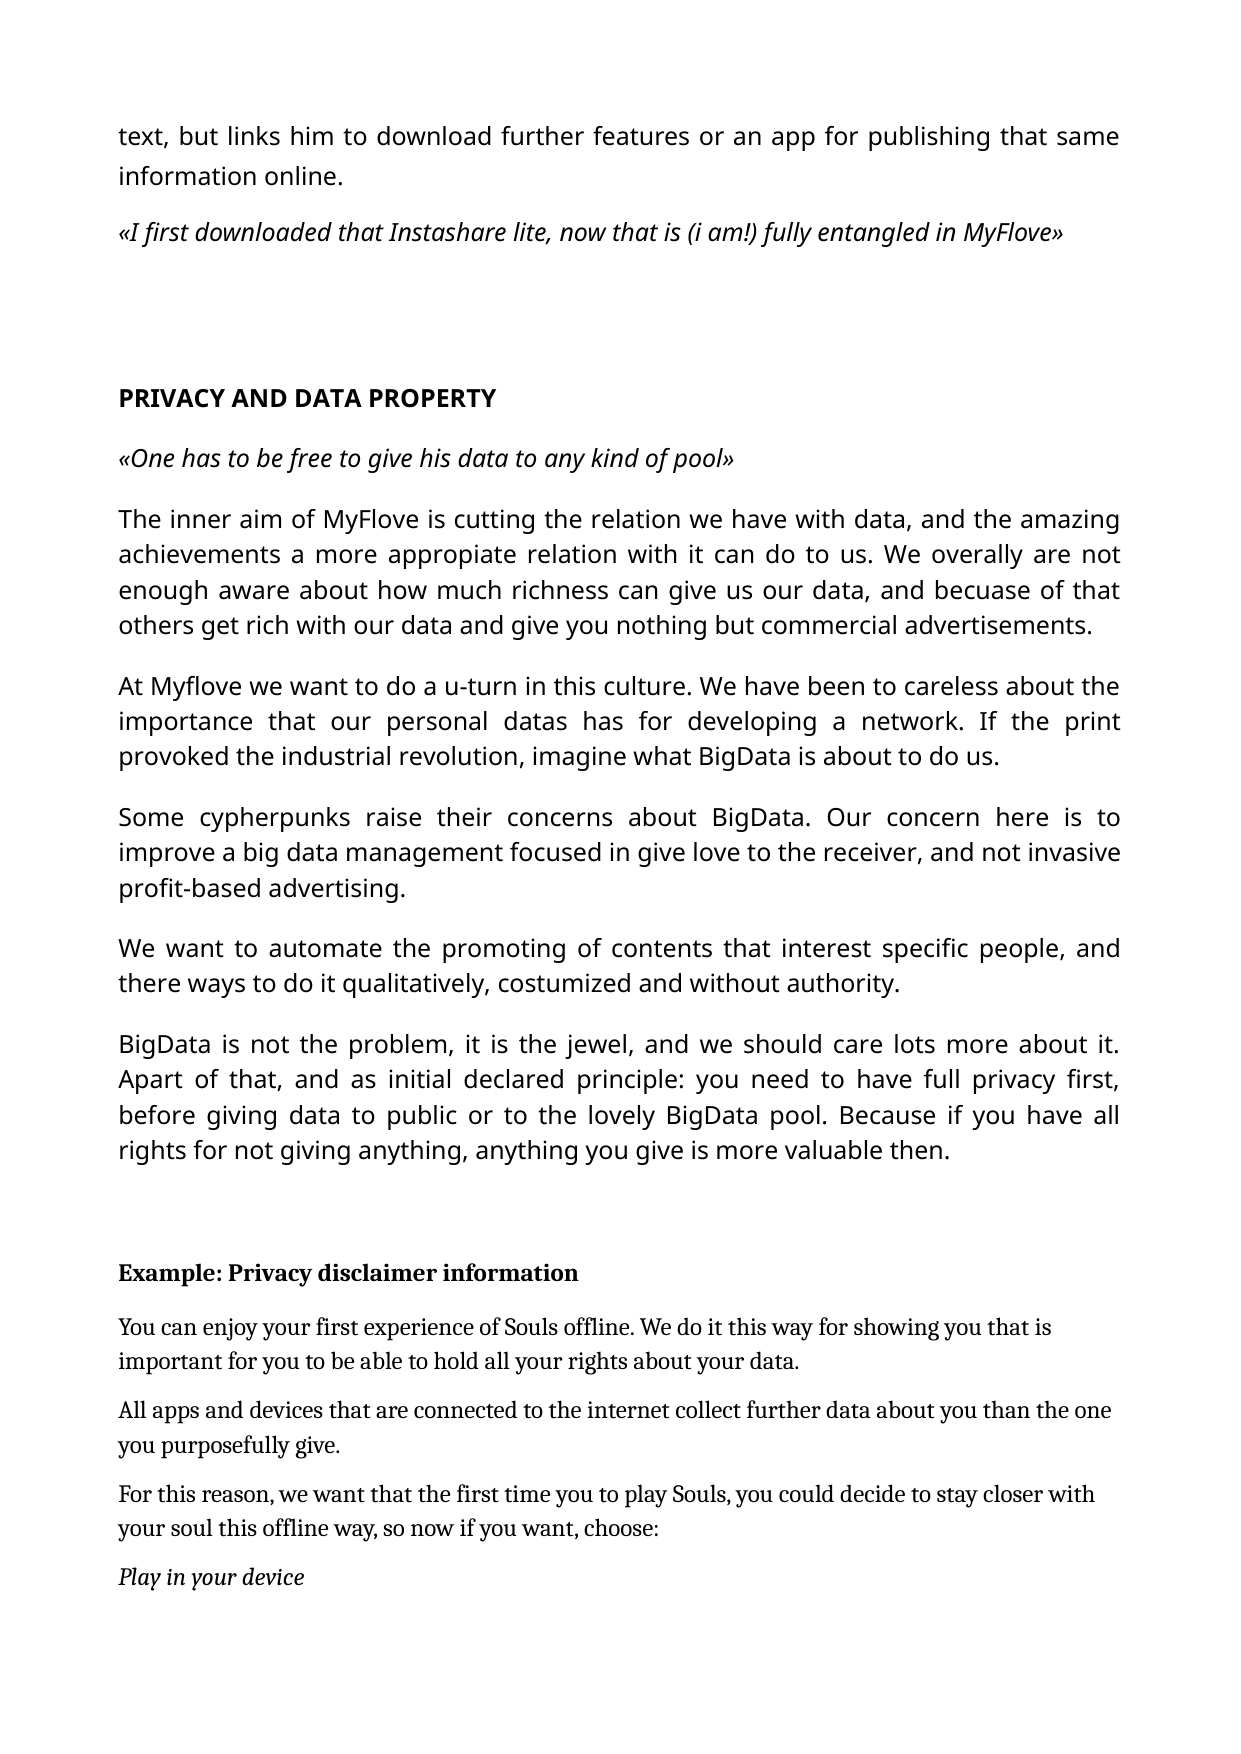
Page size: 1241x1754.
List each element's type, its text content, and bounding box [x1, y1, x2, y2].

text PRIVACY AND DATA PROPERTY [118, 379, 1122, 415]
text BigData is not the problem, it is the jewel, and we should care lots more about it. Apart of that, and as initial declared principle: you need to have full privacy first, before giving data to public or to the lovely BigData pool. Because if you have all rights for not giving anything, anything you give is more valuable then. [118, 1025, 1122, 1167]
text Example: Privacy disclaimer information [118, 1252, 1122, 1288]
text We want to automate the promoting of contents that interest specific people, and there ways to do it qualitatively, costumized and without authority. [118, 929, 1122, 1000]
text The inner aim of MyFlove is cutting the relation we have with data, and the amazing achievements a more appropiate relation with it can do to us. We overally are not enough aware about how much richness can give us our data, and becuase of that others get rich with our data and give you nothing but commercial advertisements. [118, 500, 1122, 642]
text For this reason, we want that the first time you to play Souls, you could decide to stay closer with your soul this offline way, so now if you want, choose: [118, 1480, 1122, 1543]
text text, but links him to download further features or an app for publishing that same information online. [118, 118, 1122, 193]
text Play in your device [118, 1563, 1122, 1592]
text All apps and devices that are connected to the internet collect further data about you than the one you purposefully give. [118, 1396, 1122, 1459]
text Some cypherpunks raise their concerns about BigData. Our concern here is to improve a big data management focused in give love to the receiver, and not invasive profit-based advertising. [118, 798, 1122, 904]
text You can enjoy your first experience of Souls offline. We do it this way for showing you that is important for you to be able to hold all your rights about your data. [118, 1313, 1122, 1376]
text «I first downloaded that Instashare lite, now that is (i am!) fully entangled in MyFlove» [118, 214, 1122, 248]
text At Myflove we want to do a u-turn in this culture. We have been to careless about the importance that our personal datas has for developing a network. If the print provoked the industrial revolution, imagine what BigData is about to do us. [118, 667, 1122, 773]
text «One has to be free to give his data to any kind of pool» [118, 440, 1122, 475]
